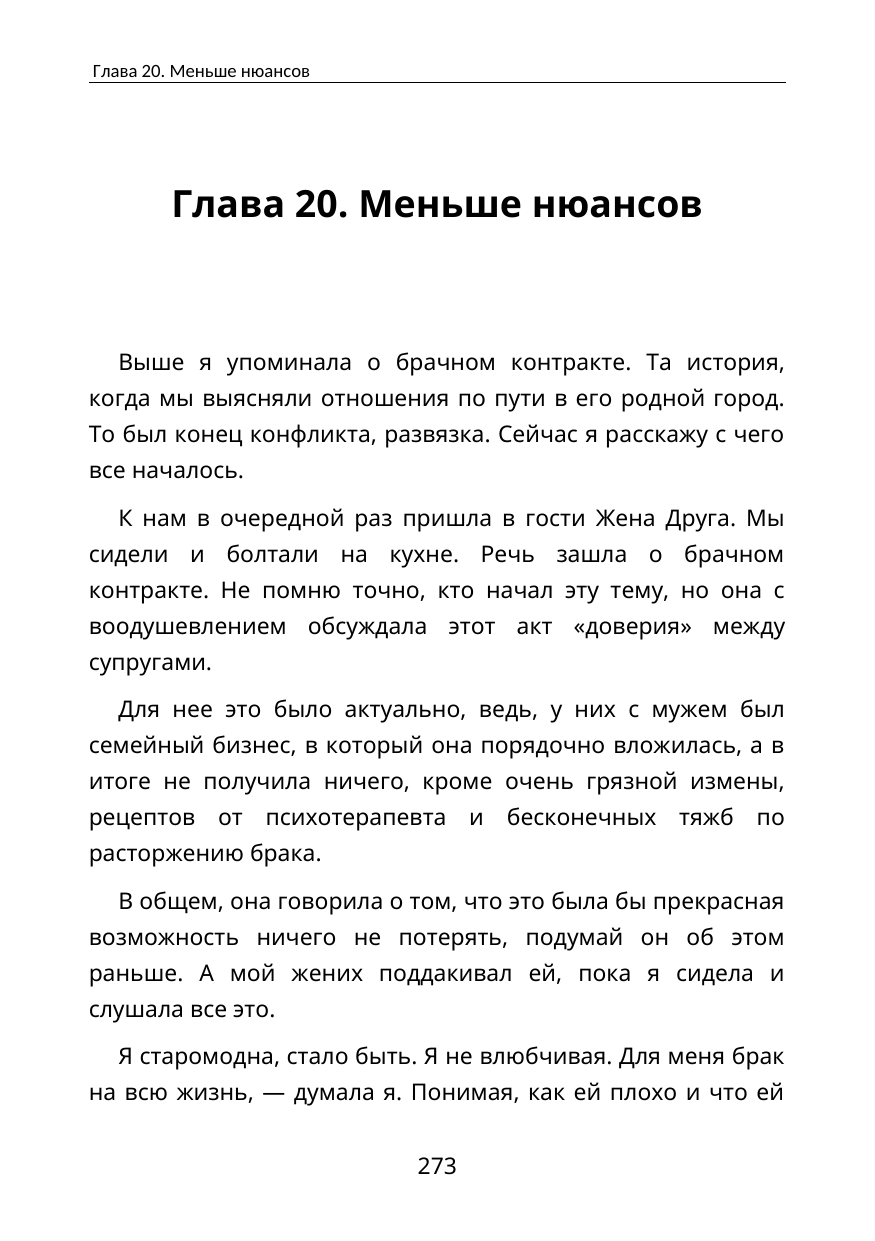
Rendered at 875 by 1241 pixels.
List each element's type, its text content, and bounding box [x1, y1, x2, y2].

text Выше я упоминала о брачном контракте. Та история, когда мы выясняли отношения по пути в его родной город. То был конец конфликта, развязка. Сейчас я расскажу с чего все началось. [88, 346, 786, 485]
text В общем, она говорила о том, что это была бы прекрасная возможность ничего не потерять, подумай он об этом раньше. А мой жених поддакивал ей, пока я сидела и слушала все это. [88, 885, 786, 1024]
text Я старомодна, стало быть. Я не влюбчивая. Для меня брак на всю жизнь, — думала я. Понимая, как ей плохо и что ей [88, 1040, 786, 1107]
text К нам в очередной раз пришла в гости Жена Друга. Мы сидели и болтали на кухне. Речь зашла о брачном контракте. Не помню точно, кто начал эту тему, но она с воодушевлением обсуждала этот акт «доверия» между супругами. [88, 502, 786, 677]
subtitle Глава 20. Меньше нюансов [88, 177, 786, 228]
text Для нее это было актуально, ведь, у них с мужем был семейный бизнес, в который она порядочно вложилась, а в итоге не получила ничего, кроме очень грязной измены, рецептов от психотерапевта и бесконечных тяжб по расторжению брака. [88, 693, 786, 868]
